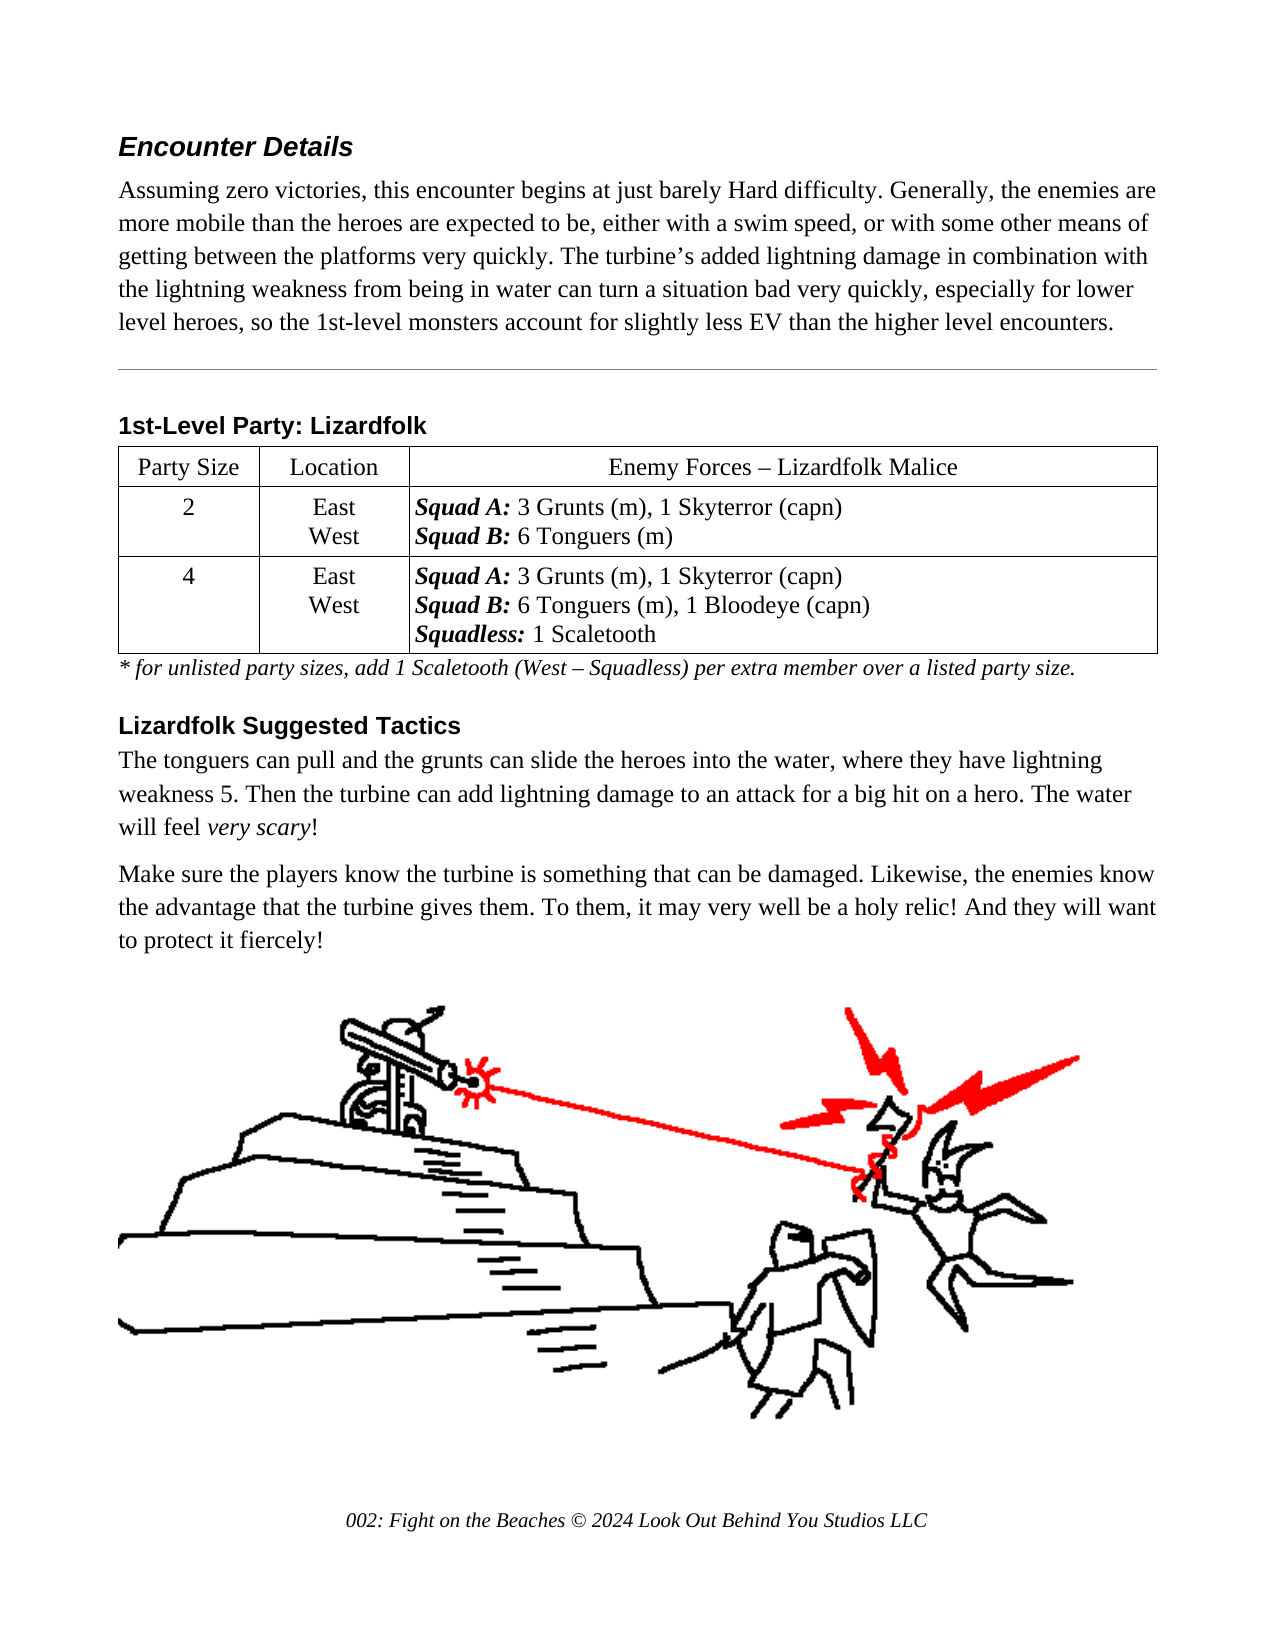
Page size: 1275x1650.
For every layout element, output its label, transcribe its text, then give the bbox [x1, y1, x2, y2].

text The tonguers can pull and the grunts can slide the heroes into the water, where they have lightning weakness 5. Then the turbine can add lightning damage to an attack for a big hit on a hero. The water will feel very scary! [118, 746, 1157, 840]
subtitle Encounter Details [118, 131, 1157, 162]
subtitle Lizardfolk Suggested Tactics [118, 711, 1157, 739]
table_header Location [260, 447, 409, 486]
text Make sure the players know the turbine is something that can be damaged. Likewise, the enemies know the advantage that the turbine gives them. To them, it may very well be a holy relic! And they will want to protect it fiercely! [118, 859, 1157, 954]
text * for unlisted party sizes, add 1 Scaletooth (West – Squadless) per extra member over a listed party size. [118, 654, 1157, 680]
subtitle 1st-Level Party: Lizardfolk [118, 411, 1157, 440]
table_cell 2 [119, 487, 259, 556]
picture [118, 972, 1157, 1447]
text Assuming zero victories, this encounter begins at just barely Hard difficulty. Generally, the enemies are more mobile than the heroes are expected to be, either with a swim speed, or with some other means of getting between the platforms very quickly. The turbine’s added lightning damage in combination with the lightning weakness from being in water can turn a situation bad very quickly, especially for lower level heroes, so the 1st-level monsters account for slightly less EV than the higher level encounters. [118, 175, 1157, 336]
table_cell East West [260, 487, 409, 556]
table_cell East West [260, 557, 409, 653]
table_cell Squad A: 3 Grunts (m), 1 Skyterror (capn) Squad B: 6 Tonguers (m) [410, 487, 1157, 556]
table_cell Squad A: 3 Grunts (m), 1 Skyterror (capn) Squad B: 6 Tonguers (m), 1 Bloodeye (capn) Squadless: 1 Scaletooth [410, 557, 1157, 653]
table_header Enemy Forces – Lizardfolk Malice [410, 447, 1157, 486]
table_cell 4 [119, 557, 259, 653]
table_header Party Size [119, 447, 259, 486]
